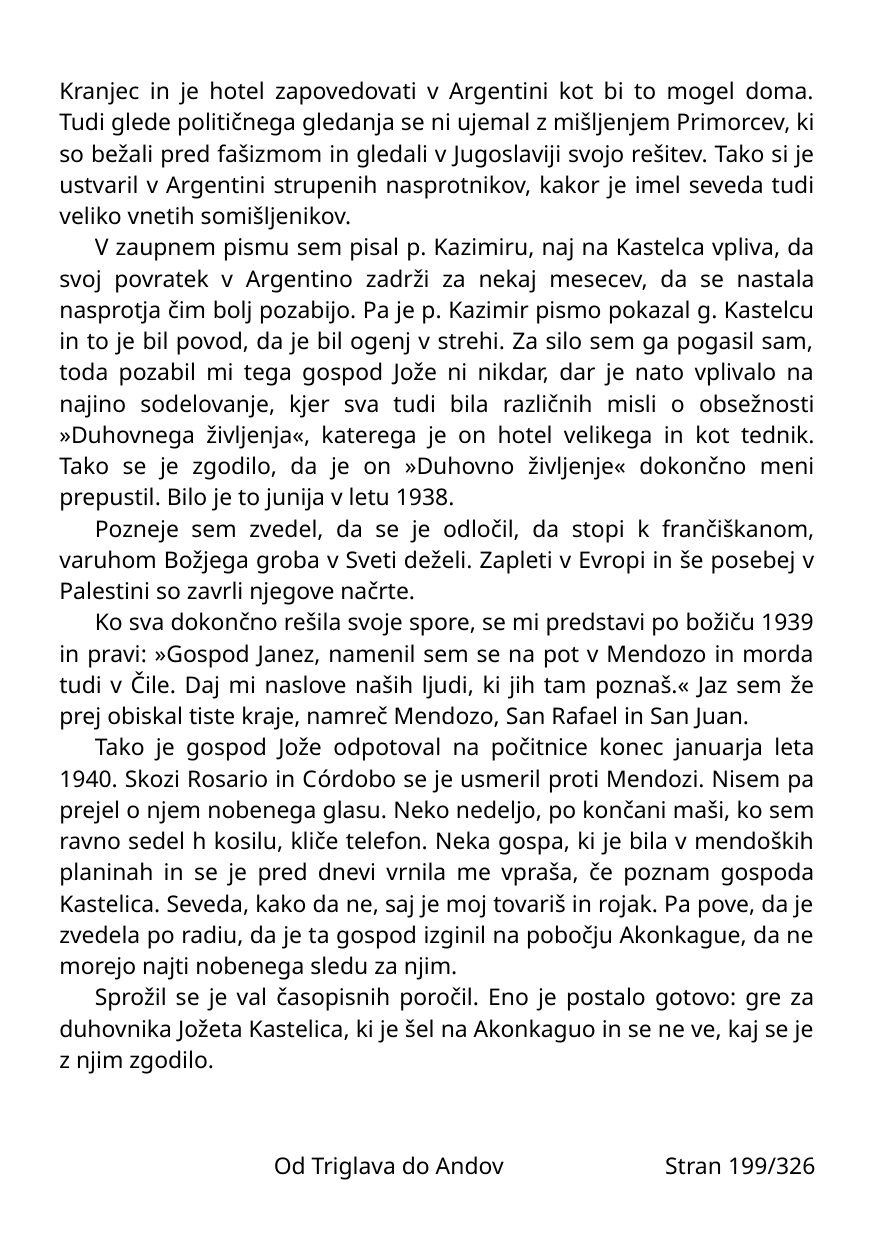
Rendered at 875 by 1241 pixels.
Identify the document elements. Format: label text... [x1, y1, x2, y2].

text Sprožil se je val časopisnih poročil. Eno je postalo gotovo: gre za duhovnika Jožeta Kastelica, ki je šel na Akonkaguo in se ne ve, kaj se je z njim zgodilo. [59, 981, 815, 1075]
text Ko sva dokončno rešila svoje spore, se mi predstavi po božiču 1939 in pravi: »Gospod Janez, namenil sem se na pot v Mendozo in morda tudi v Čile. Daj mi naslove naših ljudi, ki jih tam poznaš.« Jaz sem že prej obiskal tiste kraje, namreč Mendozo, San Rafael in San Juan. [59, 606, 815, 731]
text Pozneje sem zvedel, da se je odločil, da stopi k frančiškanom, varuhom Božjega groba v Sveti deželi. Zapleti v Evropi in še posebej v Palestini so zavrli njegove načrte. [59, 512, 815, 606]
text V zaupnem pismu sem pisal p. Kazimiru, naj na Kastelca vpliva, da svoj povratek v Argentino zadrži za nekaj mesecev, da se nastala nasprotja čim bolj pozabijo. Pa je p. Kazimir pismo pokazal g. Kastelcu in to je bil povod, da je bil ogenj v strehi. Za silo sem ga pogasil sam, toda pozabil mi tega gospod Jože ni nikdar, dar je nato vplivalo na najino sodelovanje, kjer sva tudi bila različnih misli o obsežnosti »Duhovnega življenja«, katerega je on hotel velikega in kot tednik. Tako se je zgodilo, da je on »Duhovno življenje« dokončno meni prepustil. Bilo je to junija v letu 1938. [59, 231, 815, 512]
text Tako je gospod Jože odpotoval na počitnice konec januarja leta 1940. Skozi Rosario in Córdobo se je usmeril proti Mendozi. Nisem pa prejel o njem nobenega glasu. Neko nedeljo, po končani maši, ko sem ravno sedel h kosilu, kliče telefon. Neka gospa, ki je bila v mendoških planinah in se je pred dnevi vrnila me vpraša, če poznam gospoda Kastelica. Seveda, kako da ne, saj je moj tovariš in rojak. Pa pove, da je zvedela po radiu, da je ta gospod izginil na pobočju Akonkague, da ne morejo najti nobenega sledu za njim. [59, 731, 815, 981]
text Kranjec in je hotel zapovedovati v Argentini kot bi to mogel doma. Tudi glede političnega gledanja se ni ujemal z mišljenjem Primorcev, ki so bežali pred fašizmom in gledali v Jugoslaviji svojo rešitev. Tako si je ustvaril v Argentini strupenih nasprotnikov, kakor je imel seveda tudi veliko vnetih somišljenikov. [59, 75, 815, 231]
